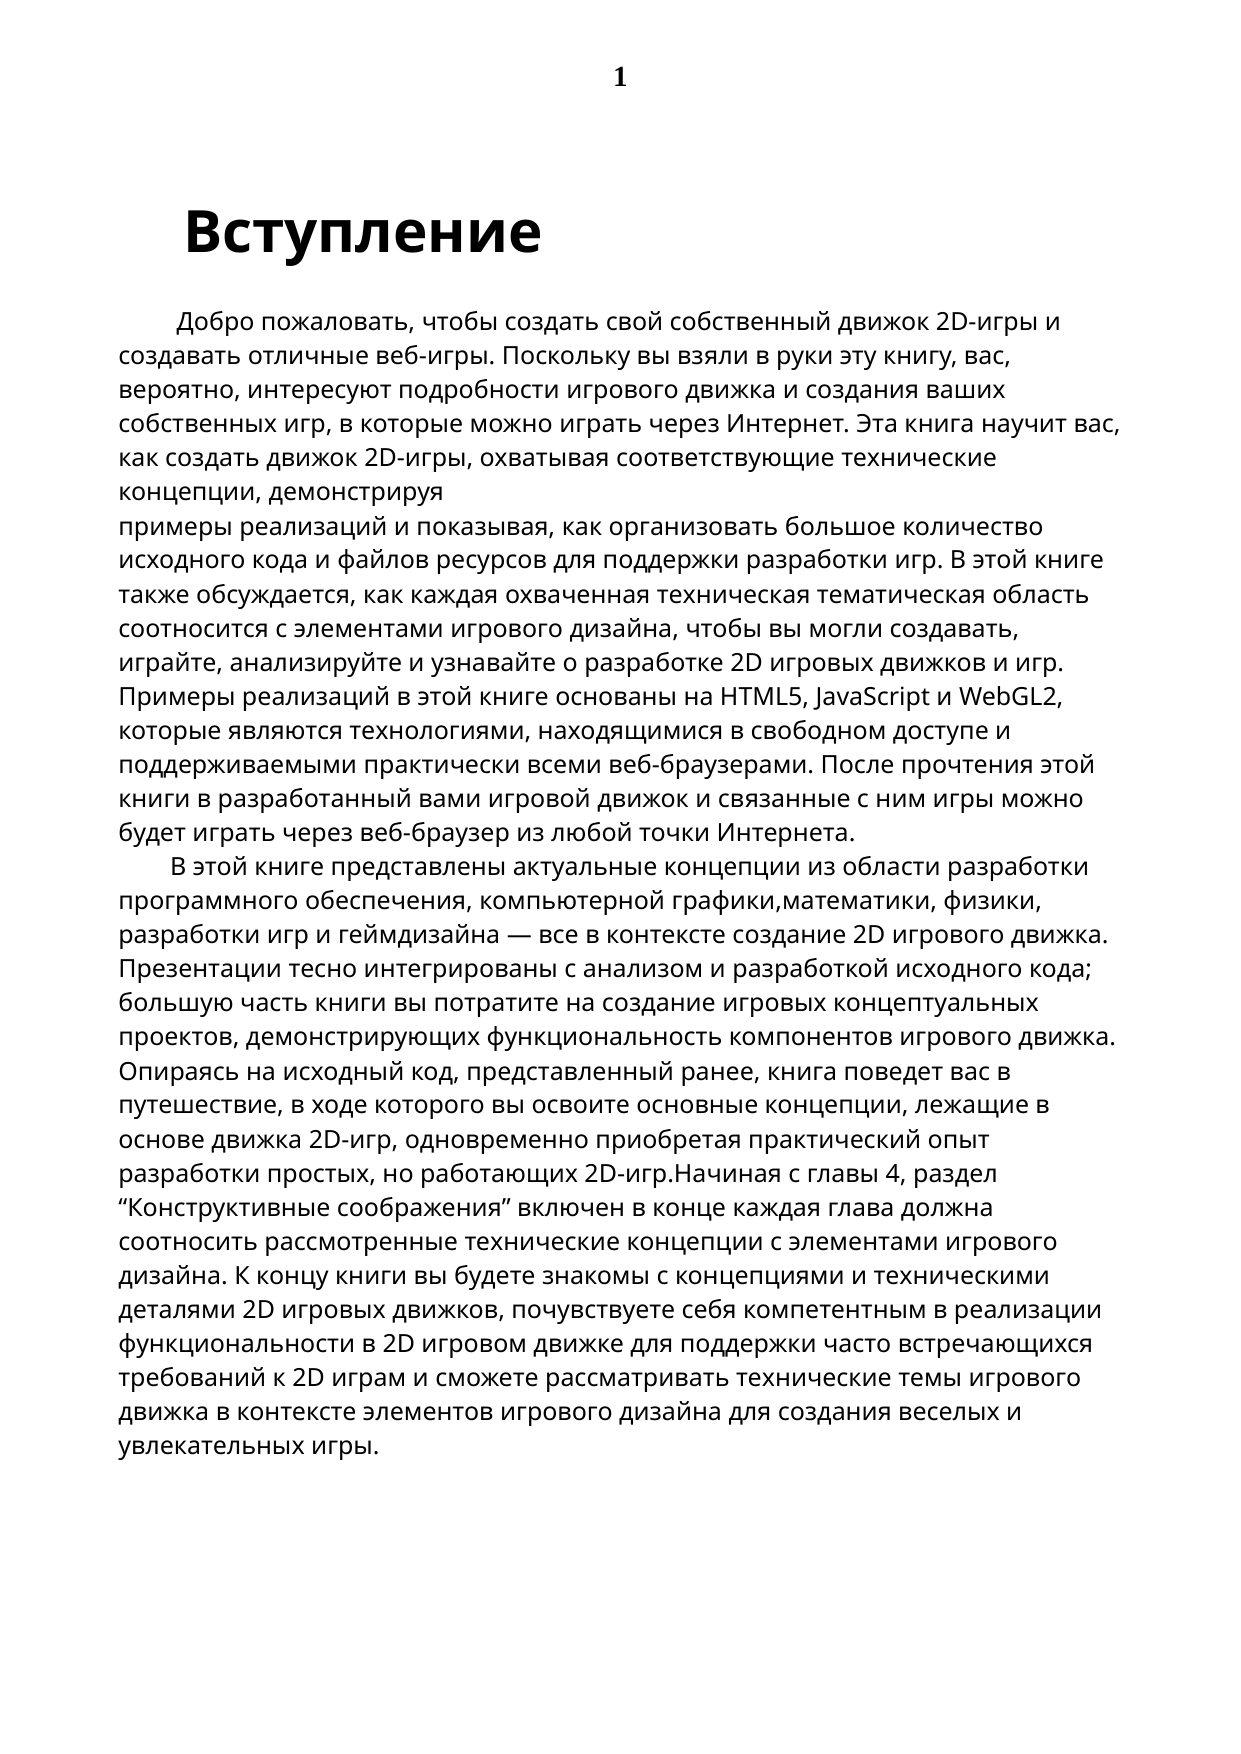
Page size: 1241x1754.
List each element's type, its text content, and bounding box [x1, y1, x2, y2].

text Опираясь на исходный код, представленный ранее, книга поведет вас в путешествие, в ходе которого вы освоите основные концепции, лежащие в основе движка 2D-игр, одновременно приобретая практический опыт разработки простых, но работающих 2D-игр.Начиная с главы 4, раздел “Конструктивные соображения” включен в конце каждая глава должна соотносить рассмотренные технические концепции с элементами игрового дизайна. К концу книги вы будете знакомы с концепциями и техническими деталями 2D игровых движков, почувствуете себя компетентным в реализации функциональности в 2D игровом движке для поддержки часто встречающихся требований к 2D играм и сможете рассматривать технические темы игрового движка в контексте элементов игрового дизайна для создания веселых и увлекательных игры. [118, 1053, 1122, 1462]
text примеры реализаций и показывая, как организовать большое количество исходного кода и файлов ресурсов для поддержки разработки игр. В этой книге также обсуждается, как каждая охваченная техническая тематическая область соотносится с элементами игрового дизайна, чтобы вы могли создавать, играйте, анализируйте и узнавайте о разработке 2D игровых движков и игр. [118, 508, 1122, 678]
text которые являются технологиями, находящимися в свободном доступе и поддерживаемыми практически всеми веб-браузерами. После прочтения этой книги в разработанный вами игровой движок и связанные с ним игры можно будет играть через веб-браузер из любой точки Интернета. [118, 712, 1122, 849]
text В этой книге представлены актуальные концепции из области разработки программного обеспечения, компьютерной графики,математики, физики, разработки игр и геймдизайна — все в контексте создание 2D игрового движка. Презентации тесно интегрированы с анализом и разработкой исходного кода; большую часть книги вы потратите на создание игровых концептуальных проектов, демонстрирующих функциональность компонентов игрового движка. [118, 849, 1122, 1053]
text Вступление [118, 190, 1122, 270]
text Добро пожаловать, чтобы создать свой собственный движок 2D-игры и создавать отличные веб-игры. Поскольку вы взяли в руки эту книгу, вас, вероятно, интересуют подробности игрового движка и создания ваших собственных игр, в которые можно играть через Интернет. Эта книга научит вас, как создать движок 2D-игры, охватывая соответствующие технические концепции, демонстрируя [118, 304, 1122, 508]
text Примеры реализаций в этой книге основаны на HTML5, JavaScript и WebGL2, [118, 678, 1122, 712]
